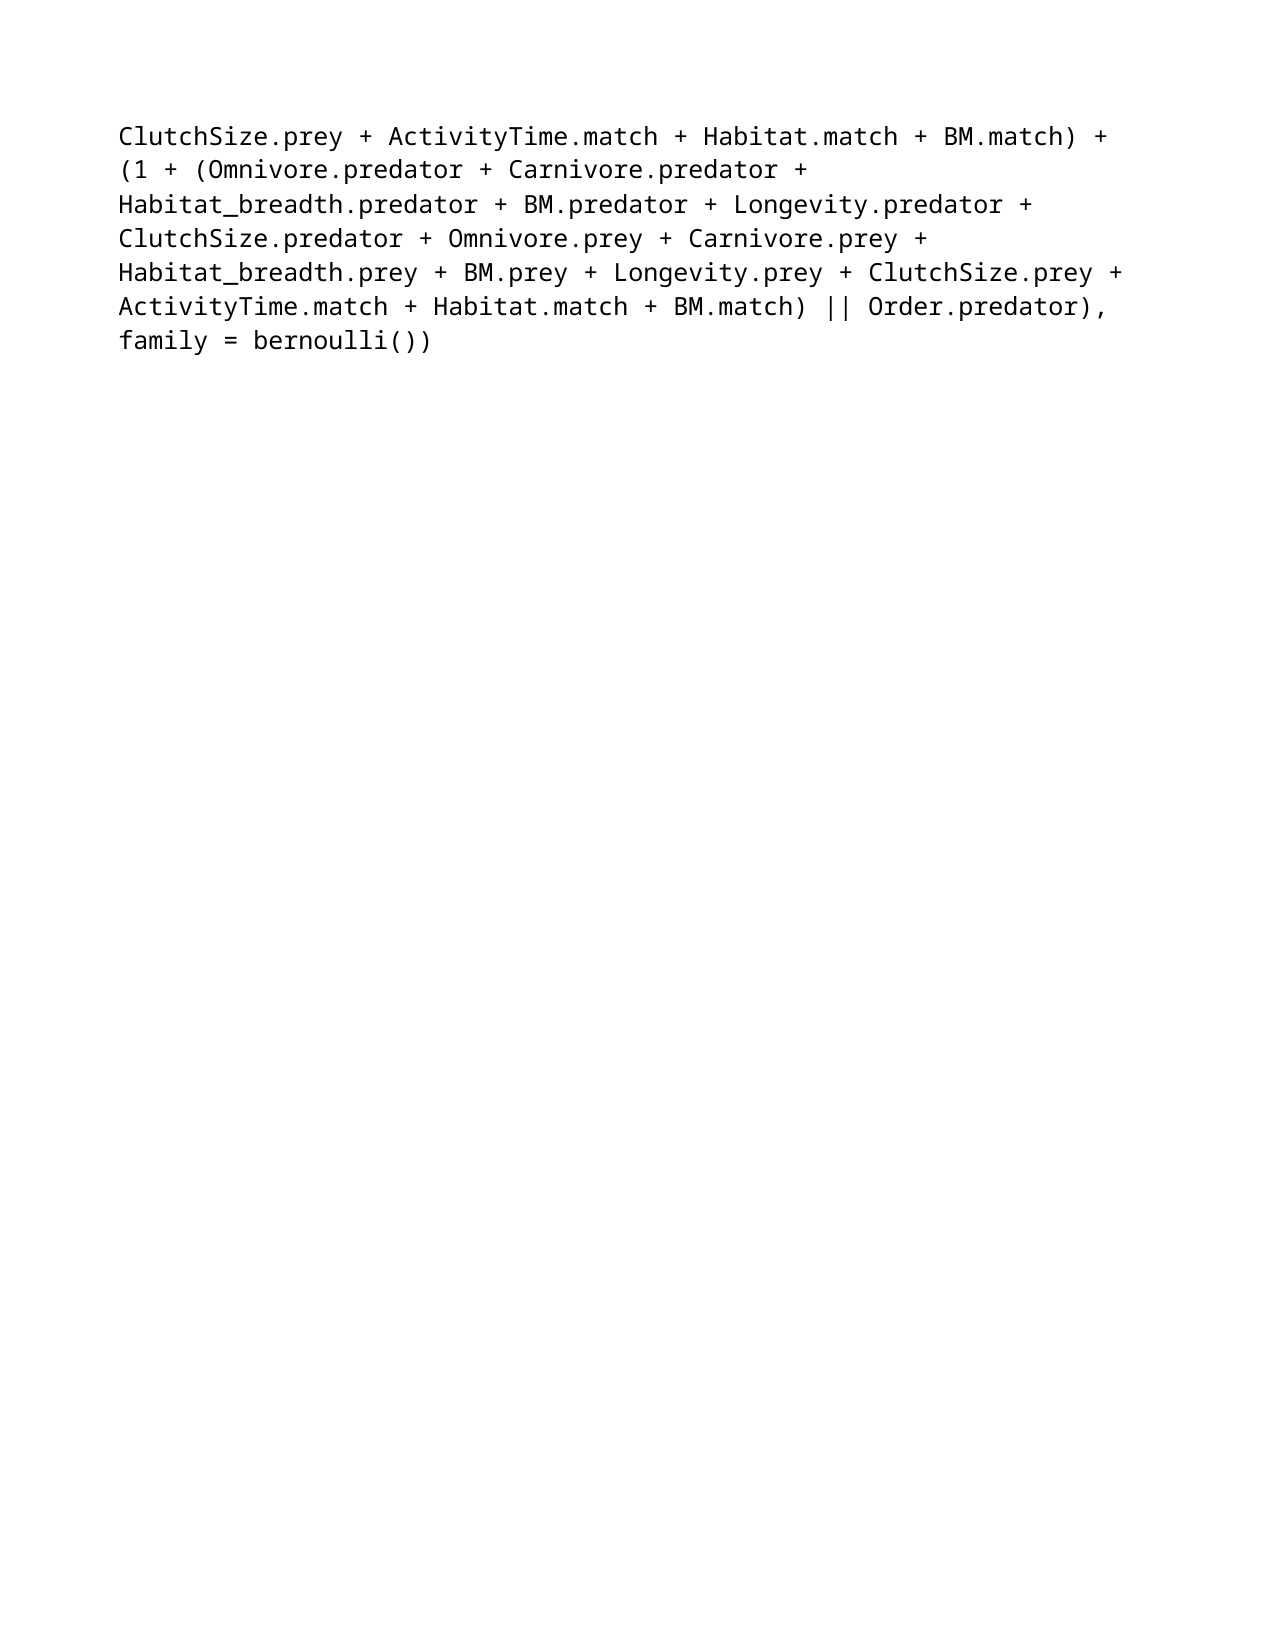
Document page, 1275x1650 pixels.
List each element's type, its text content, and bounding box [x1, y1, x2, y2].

text ClutchSize.prey + ActivityTime.match + Habitat.match + BM.match) + (1 + (Omnivore.predator + Carnivore.predator + Habitat_breadth.predator + BM.predator + Longevity.predator + ClutchSize.predator + Omnivore.prey + Carnivore.prey + Habitat_breadth.prey + BM.prey + Longevity.prey + ClutchSize.prey + ActivityTime.match + Habitat.match + BM.match) || Order.predator), family = bernoulli()) [118, 118, 1157, 357]
